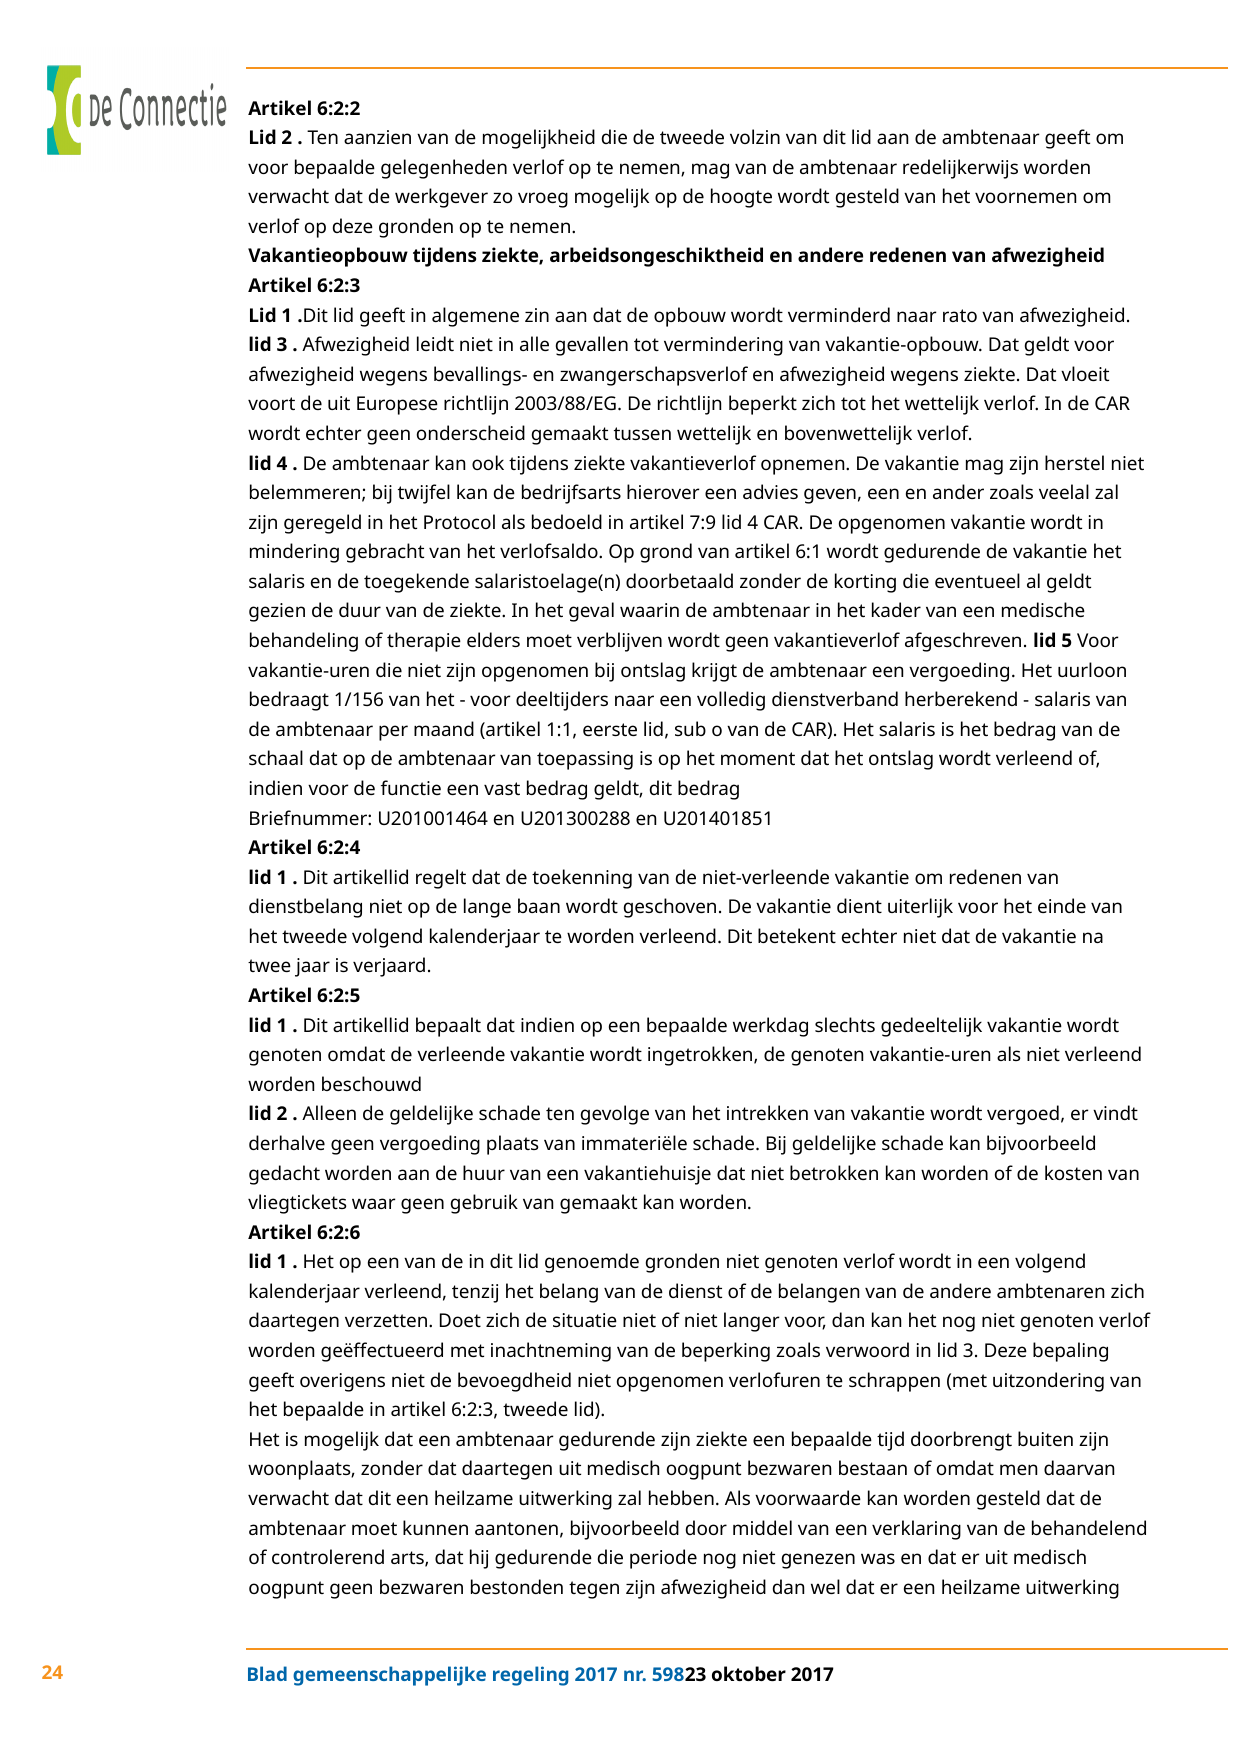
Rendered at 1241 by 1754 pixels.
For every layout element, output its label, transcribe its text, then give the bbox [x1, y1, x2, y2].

text Artikel 6:2:4 [248, 834, 1152, 860]
text Vakantieopbouw tijdens ziekte, arbeidsongeschiktheid en andere redenen van afwezigheid [248, 243, 1152, 268]
text lid 2 . Alleen de geldelijke schade ten gevolge van het intrekken van vakantie wordt vergoed, er vindt derhalve geen vergoeding plaats van immateriële schade. Bij geldelijke schade kan bijvoorbeeld gedacht worden aan de huur van een vakantiehuisje dat niet betrokken kan worden of de kosten van vliegtickets waar geen gebruik van gemaakt kan worden. [248, 1101, 1152, 1215]
text Artikel 6:2:2 [248, 95, 1152, 121]
picture [41, 47, 231, 172]
text lid 1 . Het op een van de in dit lid genoemde gronden niet genoten verlof wordt in een volgend kalenderjaar verleend, tenzij het belang van de dienst of de belangen van de andere ambtenaren zich daartegen verzetten. Doet zich de situatie niet of niet langer voor, dan kan het nog niet genoten verlof worden geëffectueerd met inachtneming van de beperking zoals verwoord in lid 3. Deze bepaling geeft overigens niet de bevoegdheid niet opgenomen verlofuren te schrappen (met uitzondering van het bepaalde in artikel 6:2:3, tweede lid). [248, 1248, 1152, 1422]
text Lid 1 .Dit lid geeft in algemene zin aan dat de opbouw wordt verminderd naar rato van afwezigheid. [248, 302, 1152, 328]
text Het is mogelijk dat een ambtenaar gedurende zijn ziekte een bepaalde tijd doorbrengt buiten zijn woonplaats, zonder dat daartegen uit medisch oogpunt bezwaren bestaan of omdat men daarvan verwacht dat dit een heilzame uitwerking zal hebben. Als voorwaarde kan worden gesteld dat de ambtenaar moet kunnen aantonen, bijvoorbeeld door middel van een verklaring van de behandelend of controlerend arts, dat hij gedurende die periode nog niet genezen was en dat er uit medisch oogpunt geen bezwaren bestonden tegen zijn afwezigheid dan wel dat er een heilzame uitwerking [248, 1426, 1152, 1600]
text Lid 2 . Ten aanzien van de mogelijkheid die de tweede volzin van dit lid aan de ambtenaar geeft om voor bepaalde gelegenheden verlof op te nemen, mag van de ambtenaar redelijkerwijs worden verwacht dat de werkgever zo vroeg mogelijk op de hoogte wordt gesteld van het voornemen om verlof op deze gronden op te nemen. [248, 124, 1152, 239]
text lid 1 . Dit artikellid regelt dat de toekenning van de niet-verleende vakantie om redenen van dienstbelang niet op de lange baan wordt geschoven. De vakantie dient uiterlijk voor het einde van het tweede volgend kalenderjaar te worden verleend. Dit betekent echter niet dat de vakantie na twee jaar is verjaard. [248, 864, 1152, 978]
text lid 4 . De ambtenaar kan ook tijdens ziekte vakantieverlof opnemen. De vakantie mag zijn herstel niet belemmeren; bij twijfel kan de bedrijfsarts hierover een advies geven, een en ander zoals veelal zal zijn geregeld in het Protocol als bedoeld in artikel 7:9 lid 4 CAR. De opgenomen vakantie wordt in mindering gebracht van het verlofsaldo. Op grond van artikel 6:1 wordt gedurende de vakantie het salaris en de toegekende salaristoelage(n) doorbetaald zonder de korting die eventueel al geldt gezien de duur van de ziekte. In het geval waarin de ambtenaar in het kader van een medische behandeling of therapie elders moet verblijven wordt geen vakantieverlof afgeschreven. lid 5 Voor vakantie-uren die niet zijn opgenomen bij ontslag krijgt de ambtenaar een vergoeding. Het uurloon bedraagt 1/156 van het - voor deeltijders naar een volledig dienstverband herberekend - salaris van de ambtenaar per maand (artikel 1:1, eerste lid, sub o van de CAR). Het salaris is het bedrag van de schaal dat op de ambtenaar van toepassing is op het moment dat het ontslag wordt verleend of, indien voor de functie een vast bedrag geldt, dit bedrag [248, 450, 1152, 801]
text Artikel 6:2:6 [248, 1219, 1152, 1245]
text Artikel 6:2:5 [248, 982, 1152, 1008]
text lid 3 . Afwezigheid leidt niet in alle gevallen tot vermindering van vakantie-opbouw. Dat geldt voor afwezigheid wegens bevallings- en zwangerschapsverlof en afwezigheid wegens ziekte. Dat vloeit voort de uit Europese richtlijn 2003/88/EG. De richtlijn beperkt zich tot het wettelijk verlof. In de CAR wordt echter geen onderscheid gemaakt tussen wettelijk en bovenwettelijk verlof. [248, 331, 1152, 446]
text Briefnummer: U201001464 en U201300288 en U201401851 [248, 805, 1152, 831]
text lid 1 . Dit artikellid bepaalt dat indien op een bepaalde werkdag slechts gedeeltelijk vakantie wordt genoten omdat de verleende vakantie wordt ingetrokken, de genoten vakantie-uren als niet verleend worden beschouwd [248, 1012, 1152, 1097]
text Artikel 6:2:3 [248, 272, 1152, 298]
